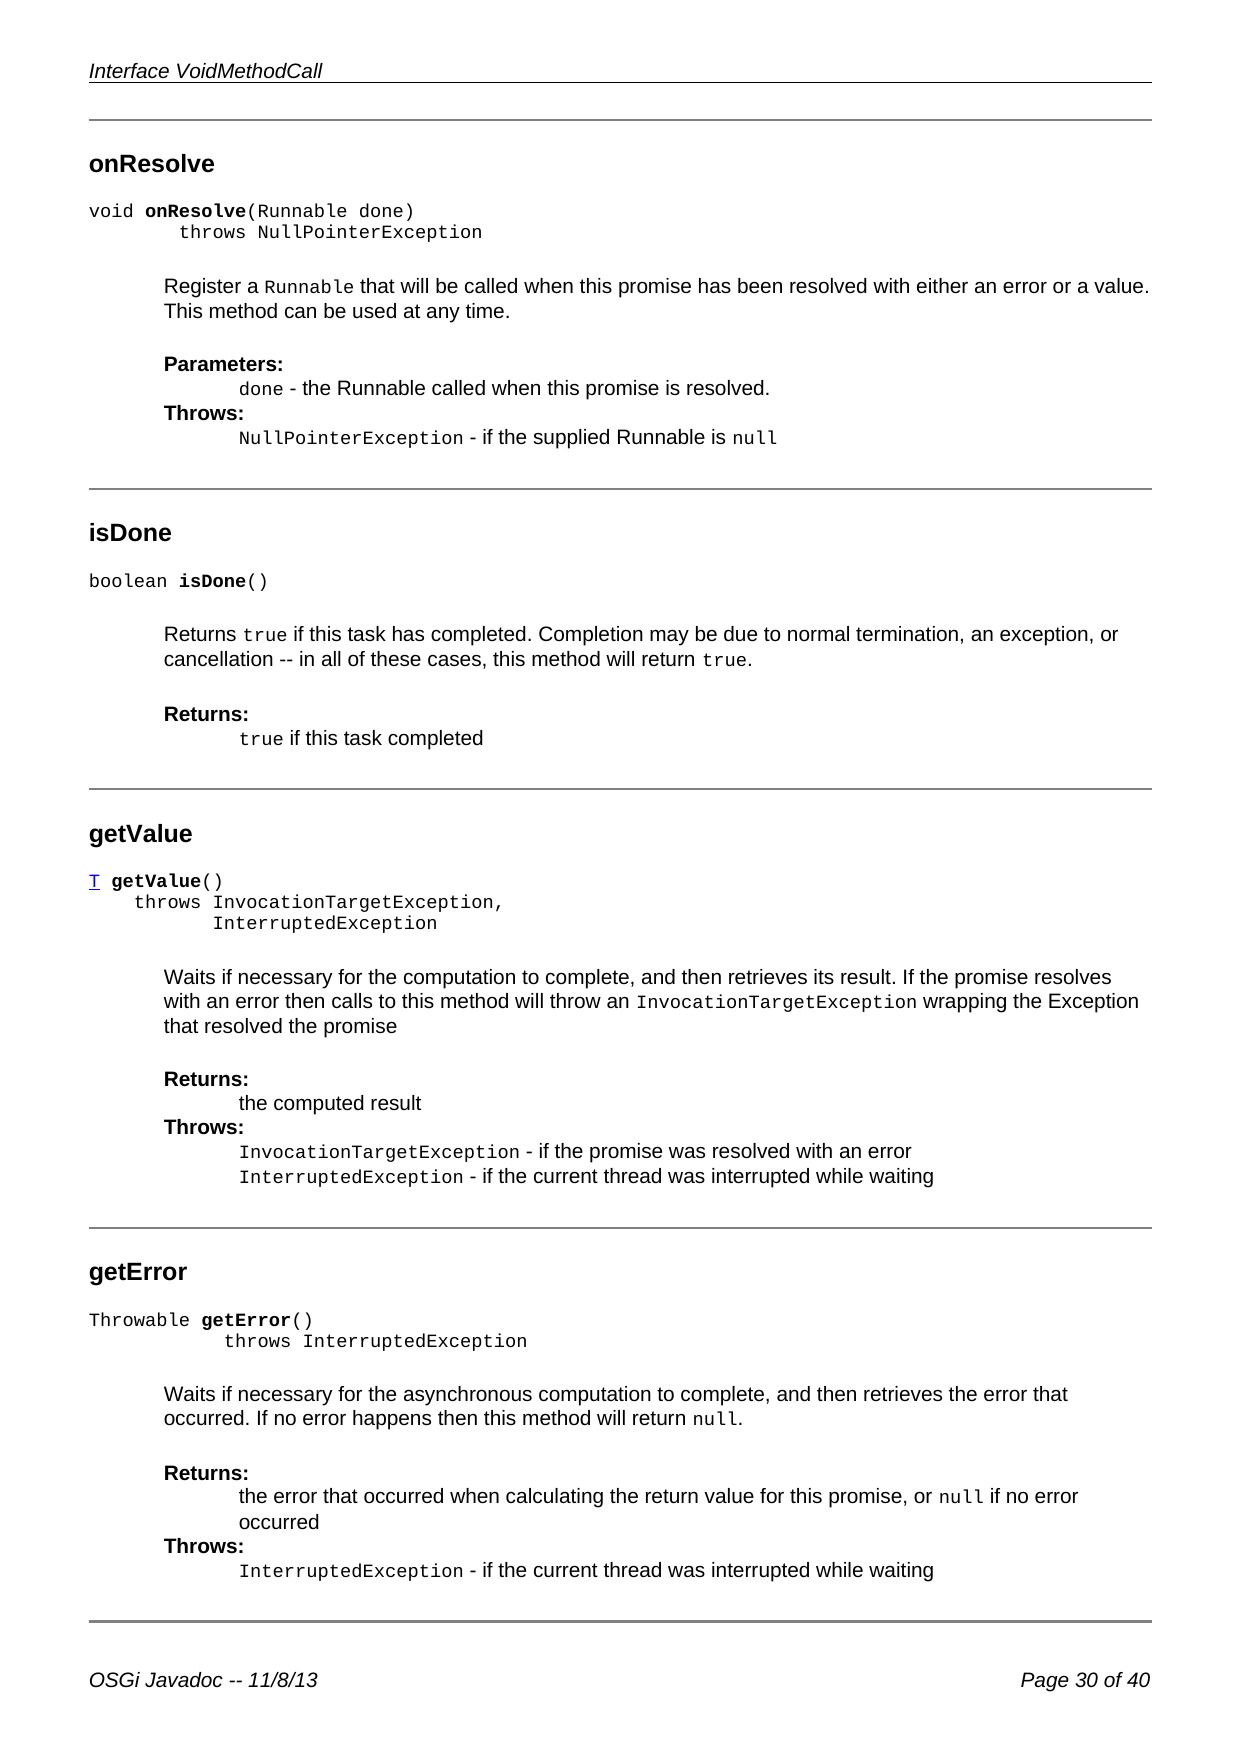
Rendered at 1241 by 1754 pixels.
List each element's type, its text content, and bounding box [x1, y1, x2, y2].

text NullPointerException - if the supplied Runnable is null [238, 425, 1152, 450]
subtitle getValue [88, 819, 1152, 847]
text Returns true if this task has completed. Completion may be due to normal termination, an exception, or cancellation -- in all of these cases, this method will return true. [163, 622, 1152, 672]
text Returns: [163, 701, 1152, 725]
text Waits if necessary for the computation to complete, and then retrieves its result. If the promise resolves with an error then calls to this method will throw an InvocationTargetException wrapping the Exception that resolved the promise [163, 964, 1152, 1038]
subtitle isDone [88, 518, 1152, 547]
subtitle getError [88, 1257, 1152, 1286]
text the computed result [238, 1091, 1152, 1115]
text InterruptedException - if the current thread was interrupted while waiting [238, 1164, 1152, 1189]
text Throws: [163, 1115, 1152, 1139]
text Throws: [163, 401, 1152, 425]
text Returns: [163, 1460, 1152, 1484]
text T getValue() throws InvocationTargetException, InterruptedException [88, 872, 1152, 935]
text InvocationTargetException - if the promise was resolved with an error [238, 1139, 1152, 1164]
text Register a Runnable that will be called when this promise has been resolved with either an error or a value. This method can be used at any time. [163, 273, 1152, 323]
text InterruptedException - if the current thread was interrupted while waiting [238, 1557, 1152, 1583]
text the error that occurred when calculating the return value for this promise, or null if no error occurred [238, 1484, 1152, 1533]
text Throws: [163, 1533, 1152, 1557]
subtitle onResolve [88, 149, 1152, 178]
text true if this task completed [238, 725, 1152, 751]
text done - the Runnable called when this promise is resolved. [238, 376, 1152, 401]
text Returns: [163, 1067, 1152, 1091]
text Parameters: [163, 352, 1152, 376]
text boolean isDone() [88, 571, 1152, 593]
text void onResolve(Runnable done) throws NullPointerException [88, 202, 1152, 244]
text Waits if necessary for the asynchronous computation to complete, and then retrieves the error that occurred. If no error happens then this method will return null. [163, 1382, 1152, 1431]
text Throwable getError() throws InterruptedException [88, 1310, 1152, 1353]
